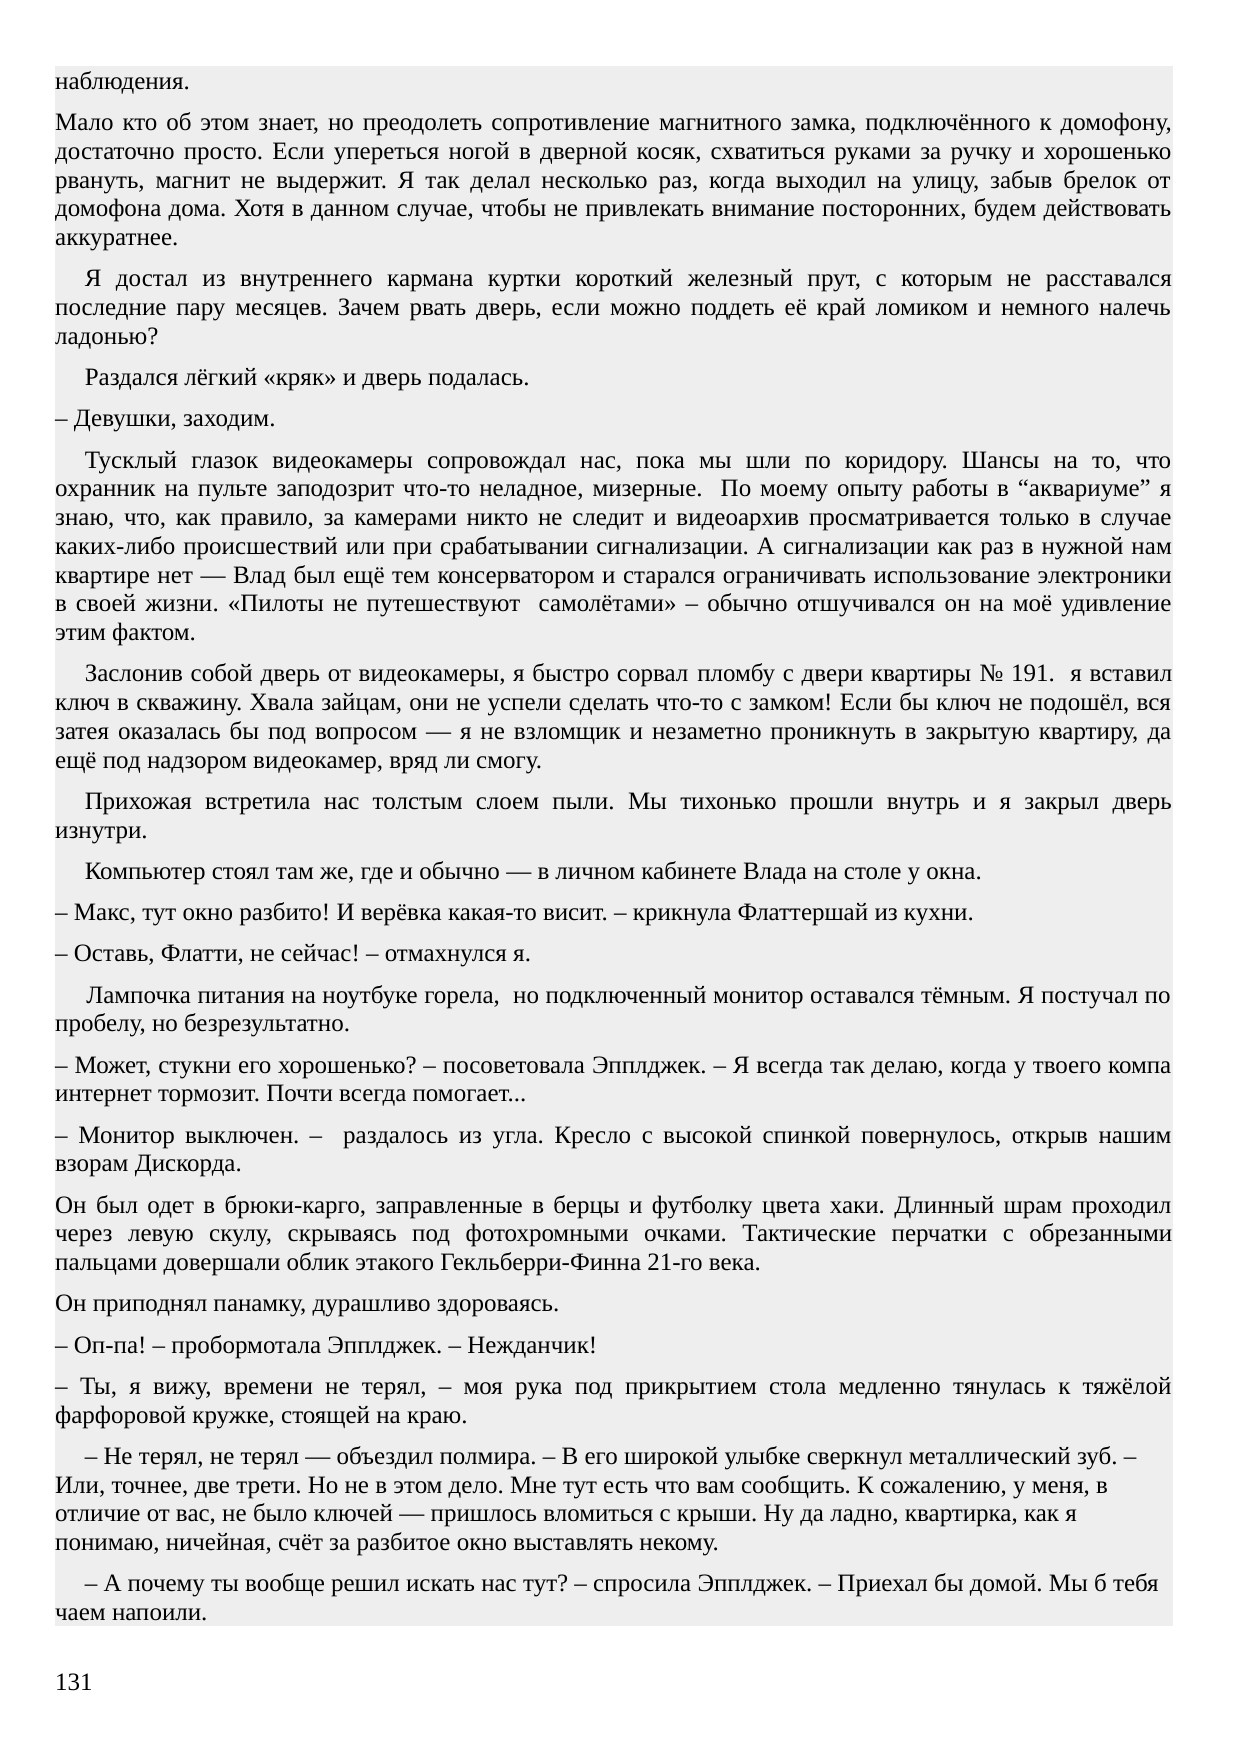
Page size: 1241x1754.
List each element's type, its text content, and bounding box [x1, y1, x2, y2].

text – Оп-па! – пробормотала Эпплджек. – Нежданчик! [55, 1330, 1173, 1358]
text – Макс, тут окно разбито! И верёвка какая-то висит. – крикнула Флаттершай из кухни. [55, 897, 1173, 926]
text – Не терял, не терял — объездил полмира. – В его широкой улыбке сверкнул металлический зуб. – Или, точнее, две трети. Но не в этом дело. Мне тут есть что вам сообщить. К сожалению, у меня, в отличие от вас, не было ключей — пришлось вломиться с крыши. Ну да ладно, квартирка, как я понимаю, ничейная, счёт за разбитое окно выставлять некому. [55, 1441, 1173, 1556]
text – Оставь, Флатти, не сейчас! – отмахнулся я. [55, 938, 1173, 967]
text Раздался лёгкий «кряк» и дверь подалась. [55, 362, 1173, 391]
text – А почему ты вообще решил искать нас тут? – спросила Эпплджек. – Приехал бы домой. Мы б тебя чаем напоили. [55, 1568, 1173, 1626]
text Я достал из внутреннего кармана куртки короткий железный прут, с которым не расставался последние пару месяцев. Зачем рвать дверь, если можно поддеть её край ломиком и немного налечь ладонью? [55, 263, 1173, 350]
text наблюдения. [55, 66, 1173, 95]
text Он приподнял панамку, дурашливо здороваясь. [55, 1288, 1173, 1317]
text Он был одет в брюки-карго, заправленные в берцы и футболку цвета хаки. Длинный шрам проходил через левую скулу, скрываясь под фотохромными очками. Тактические перчатки с обрезанными пальцами довершали облик этакого Гекльберри-Финна 21-го века. [55, 1190, 1173, 1276]
text Прихожая встретила нас толстым слоем пыли. Мы тихонько прошли внутрь и я закрыл дверь изнутри. [55, 786, 1173, 843]
text – Ты, я вижу, времени не терял, – моя рука под прикрытием стола медленно тянулась к тяжёлой фарфоровой кружке, стоящей на краю. [55, 1371, 1173, 1428]
text – Девушки, заходим. [55, 403, 1173, 432]
text – Монитор выключен. – раздалось из угла. Кресло с высокой спинкой повернулось, открыв нашим взорам Дискорда. [55, 1120, 1173, 1177]
text Компьютер стоял там же, где и обычно — в личном кабинете Влада на столе у окна. [55, 856, 1173, 885]
text Тусклый глазок видеокамеры сопровождал нас, пока мы шли по коридору. Шансы на то, что охранник на пульте заподозрит что-то неладное, мизерные. По моему опыту работы в “аквариуме” я знаю, что, как правило, за камерами никто не следит и видеоархив просматривается только в случае каких-либо происшествий или при срабатывании сигнализации. А сигнализации как раз в нужной нам квартире нет — Влад был ещё тем консерватором и старался ограничивать использование электроники в своей жизни. «Пилоты не путешествуют самолётами» – обычно отшучивался он на моё удивление этим фактом. [55, 445, 1173, 646]
text – Может, стукни его хорошенько? – посоветовала Эпплджек. – Я всегда так делаю, когда у твоего компа интернет тормозит. Почти всегда помогает... [55, 1050, 1173, 1107]
text Лампочка питания на ноутбуке горела, но подключенный монитор оставался тёмным. Я постучал по пробелу, но безрезультатно. [55, 980, 1173, 1037]
list Мало кто об этом знает, но преодолеть сопротивление магнитного замка, подключённого к домофону, достаточно просто. Если упереться ногой в дверной косяк, схватиться руками за ручку и хорошенько рвануть, магнит не выдержит. Я так делал несколько раз, когда выходил на улицу, забыв брелок от домофона дома. Хотя в данном случае, чтобы не привлекать внимание посторонних, будем действовать аккуратнее. [55, 107, 1173, 251]
text Заслонив собой дверь от видеокамеры, я быстро сорвал пломбу с двери квартиры № 191. я вставил ключ в скважину. Хвала зайцам, они не успели сделать что-то с замком! Если бы ключ не подошёл, вся затея оказалась бы под вопросом — я не взломщик и незаметно проникнуть в закрытую квартиру, да ещё под надзором видеокамер, вряд ли смогу. [55, 658, 1173, 773]
